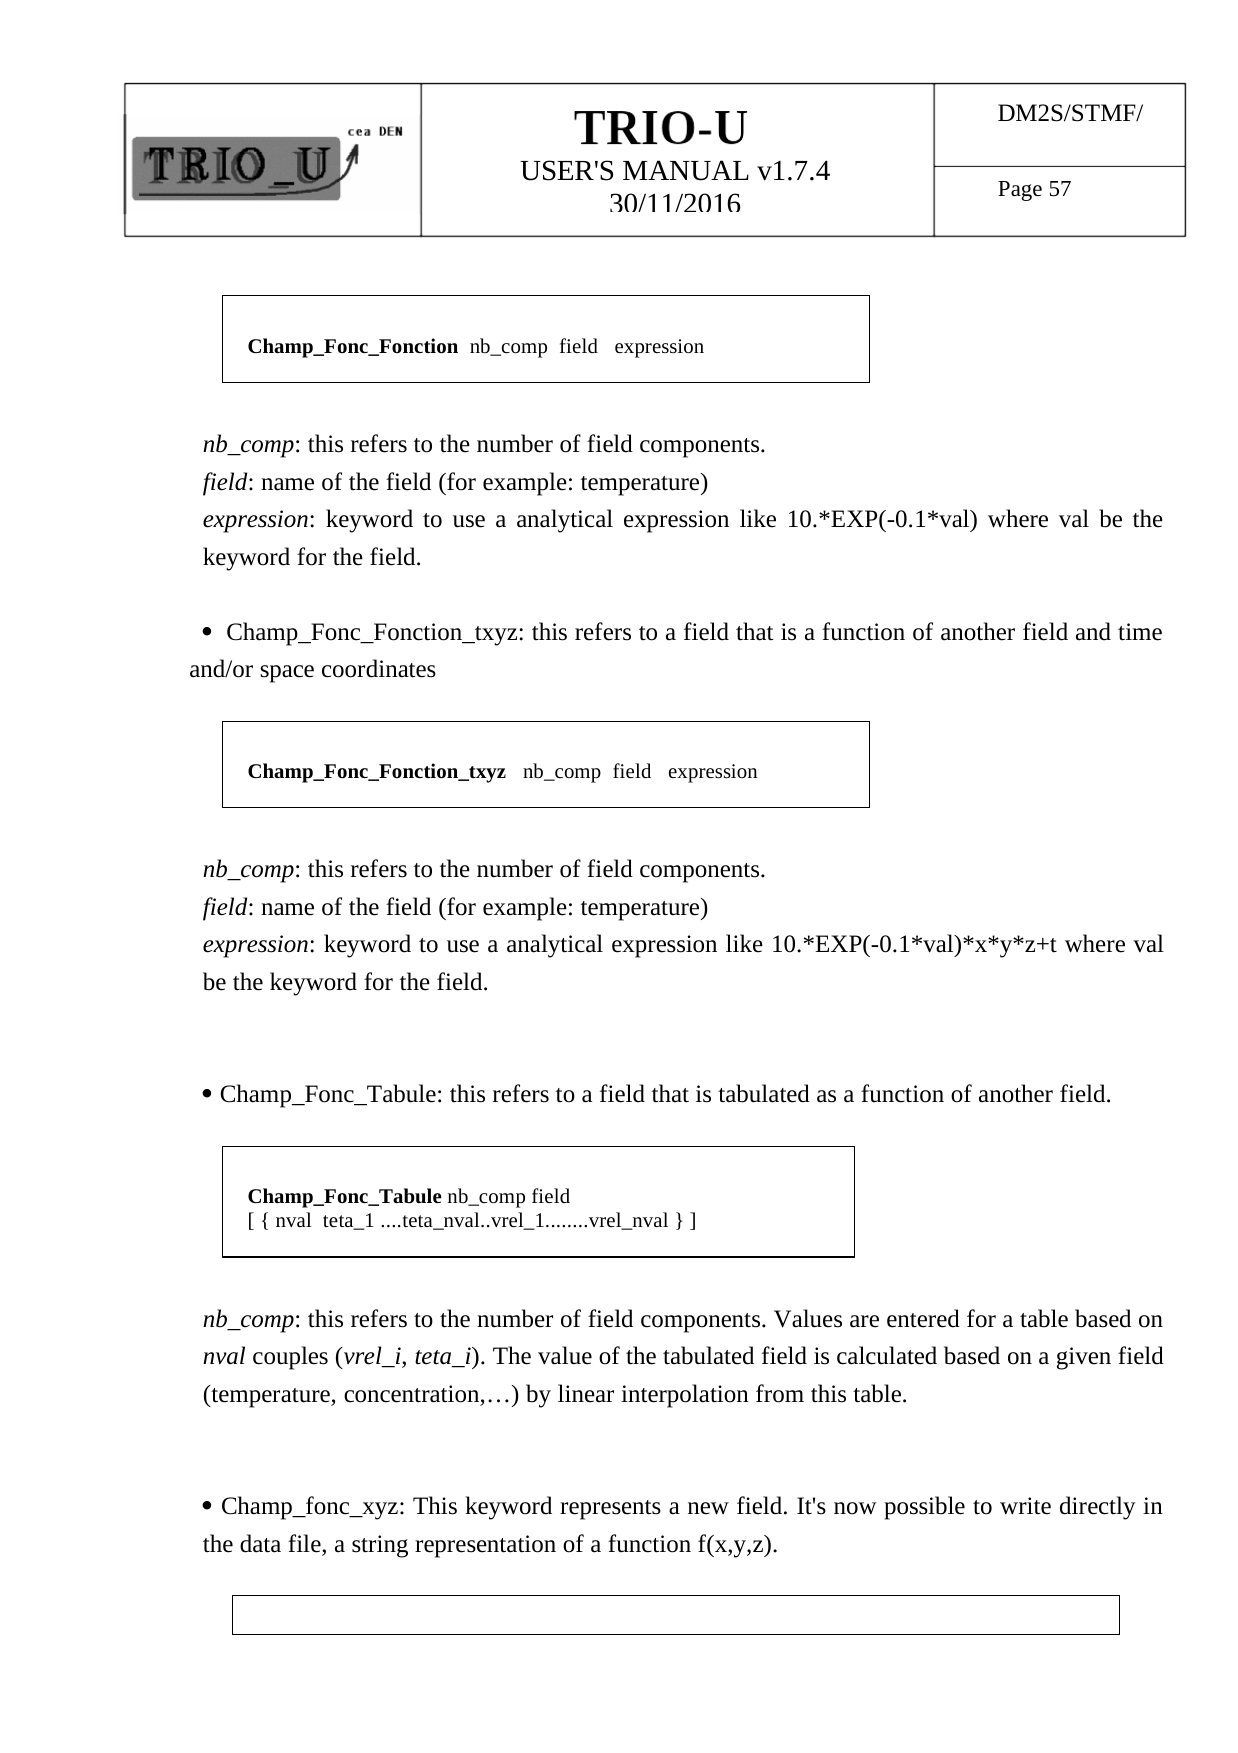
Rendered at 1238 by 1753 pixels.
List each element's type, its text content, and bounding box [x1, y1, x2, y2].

table_header Champ_Fonc_Fonction nb_comp field expression [223, 296, 869, 382]
text nb_comp: this refers to the number of field components. [203, 846, 1165, 883]
text nb_comp: this refers to the number of field components. Values are entered for a table based on nval couples (vrel_i, teta_i). The value of the tabulated field is calculated based on a given field (temperature, concentration,…) by linear interpolation from this table. [203, 1295, 1165, 1407]
text expression: keyword to use a analytical expression like 10.*EXP(-0.1*val) where val be the keyword for the field. [203, 496, 1165, 571]
text  Champ_Fonc_Fonction_txyz: this refers to a field that is a function of another field and time and/or space coordinates [189, 608, 1165, 683]
text field: name of the field (for example: temperature) [203, 458, 1165, 496]
text  Champ_Fonc_Tabule: this refers to a field that is tabulated as a function of another field. [189, 1071, 1165, 1108]
text  Champ_fonc_xyz: This keyword represents a new field. It's now possible to write directly in the data file, a string representation of a function f(x,y,z). [203, 1482, 1165, 1557]
table_header [233, 1596, 1119, 1633]
text nb_comp: this refers to the number of field components. [203, 421, 1165, 458]
text expression: keyword to use a analytical expression like 10.*EXP(-0.1*val)*x*y*z+t where val be the keyword for the field. [203, 921, 1165, 996]
table_header Champ_Fonc_Fonction_txyz nb_comp field expression [223, 722, 869, 807]
table_header Champ_Fonc_Tabule nb_comp field [ { nval teta_1 ....teta_nval..vrel_1........vrel_nval } ] [223, 1147, 854, 1256]
text field: name of the field (for example: temperature) [203, 883, 1165, 921]
